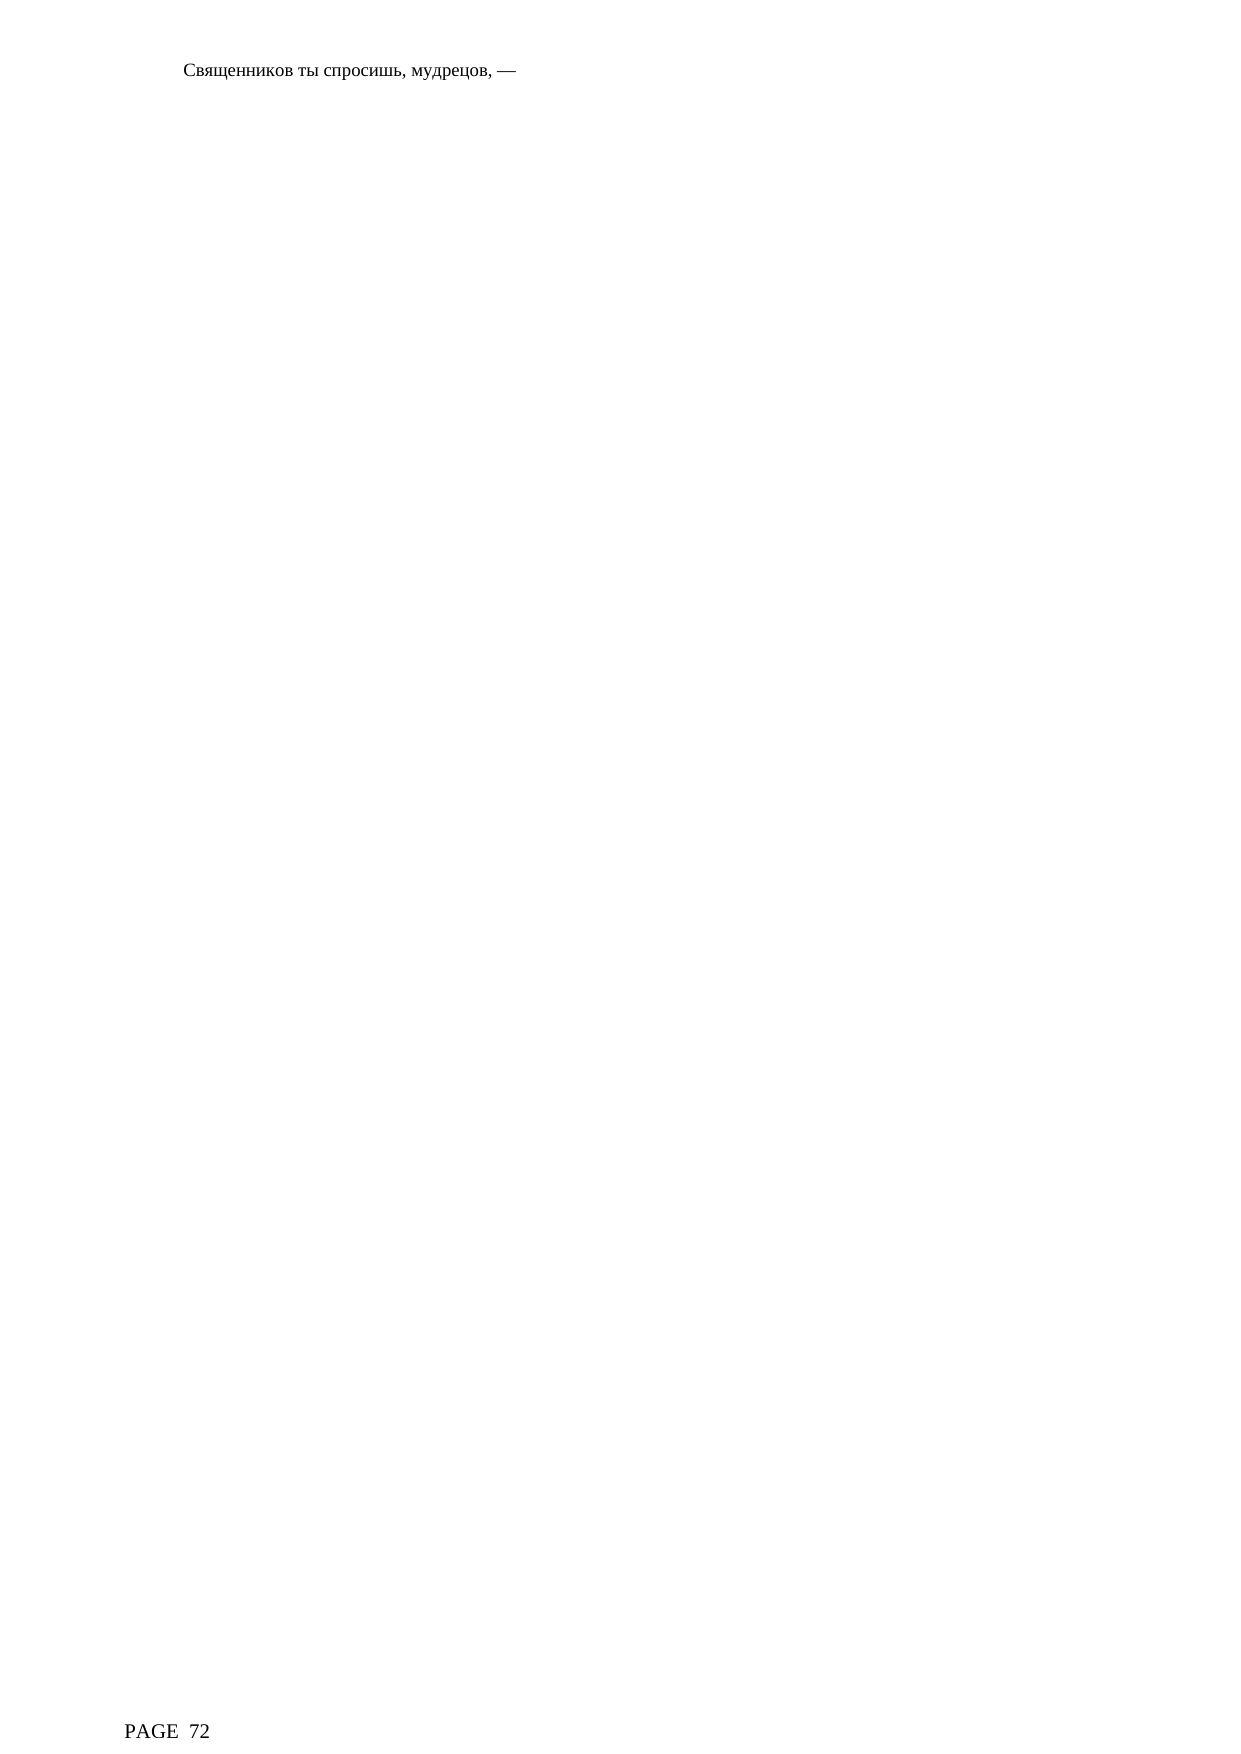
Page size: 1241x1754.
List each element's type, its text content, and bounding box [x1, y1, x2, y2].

text Священников ты спросишь, мудрецов, — [124, 59, 615, 81]
